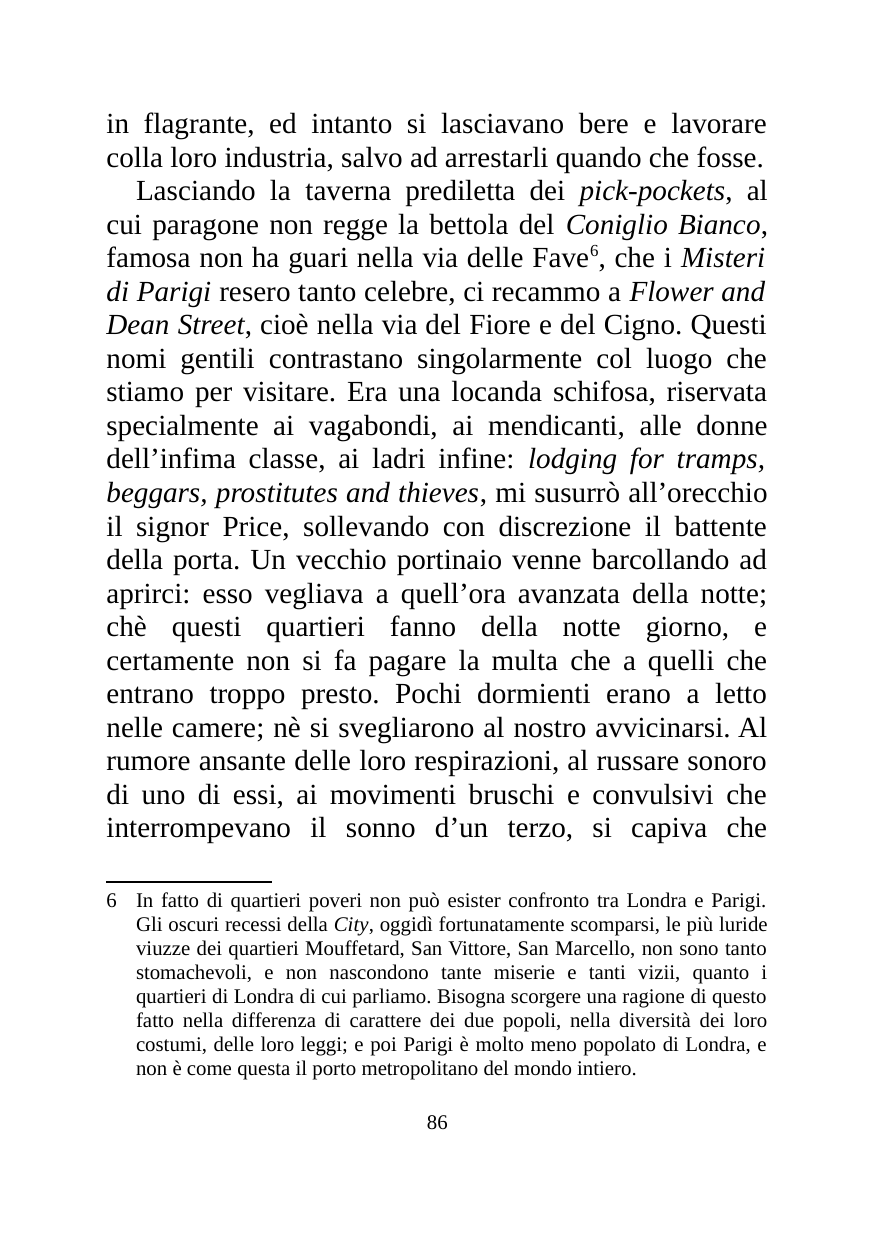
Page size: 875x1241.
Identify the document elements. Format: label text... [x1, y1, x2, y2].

text Lasciando la taverna prediletta dei pick-pockets, al cui paragone non regge la bettola del Coniglio Bianco, famosa non ha guari nella via delle Fave, che i Misteri di Parigi resero tanto celebre, ci recammo a Flower and Dean Street, cioè nella via del Fiore e del Cigno. Questi nomi gentili contrastano singolarmente col luogo che stiamo per visitare. Era una locanda schifosa, riservata specialmente ai vagabondi, ai mendicanti, alle donne dell’infima classe, ai ladri infine: lodging for tramps, beggars, prostitutes and thieves, mi susurrò all’orecchio il signor Price, sollevando con discrezione il battente della porta. Un vecchio portinaio venne barcollando ad aprirci: esso vegliava a quell’ora avanzata della notte; chè questi quartieri fanno della notte giorno, e certamente non si fa pagare la multa che a quelli che entrano troppo presto. Pochi dormienti erano a letto nelle camere; nè si svegliarono al nostro avvicinarsi. Al rumore ansante delle loro respirazioni, al russare sonoro di uno di essi, ai movimenti bruschi e convulsivi che interrompevano il sonno d’un terzo, si capiva che [106, 173, 768, 844]
text in flagrante, ed intanto si lasciavano bere e lavorare colla loro industria, salvo ad arrestarli quando che fosse. [106, 106, 768, 173]
text In fatto di quartieri poveri non può esister confronto tra Londra e Parigi. Gli oscuri recessi della City, oggidì fortunatamente scomparsi, le più luride viuzze dei quartieri Mouffetard, San Vittore, San Marcello, non sono tanto stomachevoli, e non nascondono tante miserie e tanti vizii, quanto i quartieri di Londra di cui parliamo. Bisogna scorgere una ragione di questo fatto nella differenza di carattere dei due popoli, nella diversità dei loro costumi, delle loro leggi; e poi Parigi è molto meno popolato di Londra, e non è come questa il porto metropolitano del mondo intiero. [106, 888, 768, 1080]
